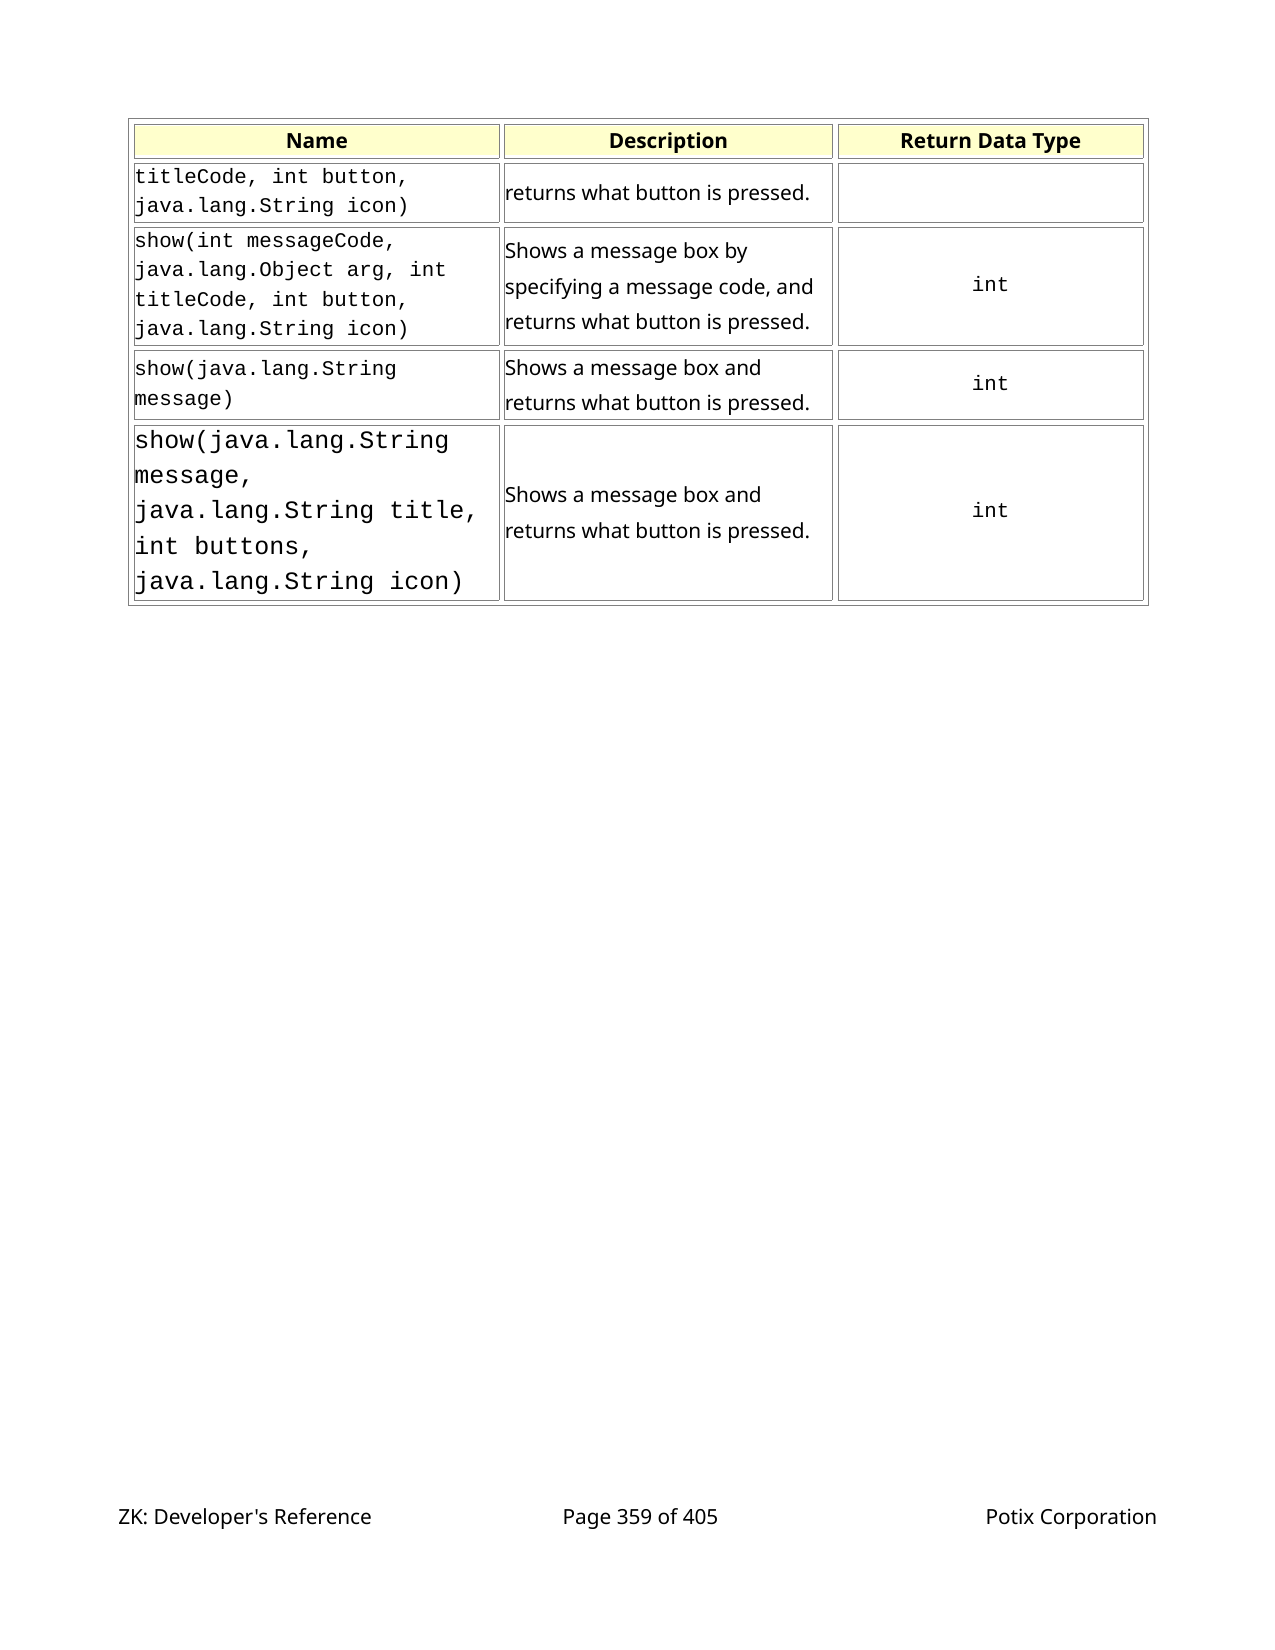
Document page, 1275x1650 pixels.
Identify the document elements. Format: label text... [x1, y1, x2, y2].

table_cell show(java.lang.String message) [131, 345, 502, 419]
table_cell titleCode, int button, java.lang.String icon) [131, 158, 502, 222]
table_header Return Data Type [835, 119, 1146, 158]
table_cell show(java.lang.String message, java.lang.String title, int buttons, java.lang.String icon) [131, 419, 502, 600]
table_cell int [835, 345, 1146, 419]
table_header Description [502, 119, 835, 158]
table_cell show(int messageCode, java.lang.Object arg, int titleCode, int button, java.lang.String icon) [131, 222, 502, 345]
table_cell Shows a message box by specifying a message code, and returns what button is pressed. [502, 222, 835, 345]
table_cell [835, 158, 1146, 222]
table_cell returns what button is pressed. [502, 158, 835, 222]
table_header Name [131, 119, 502, 158]
table_cell Shows a message box and returns what button is pressed. [502, 345, 835, 419]
table_cell int [835, 222, 1146, 345]
table_cell Shows a message box and returns what button is pressed. [502, 419, 835, 600]
table_cell int [835, 419, 1146, 600]
